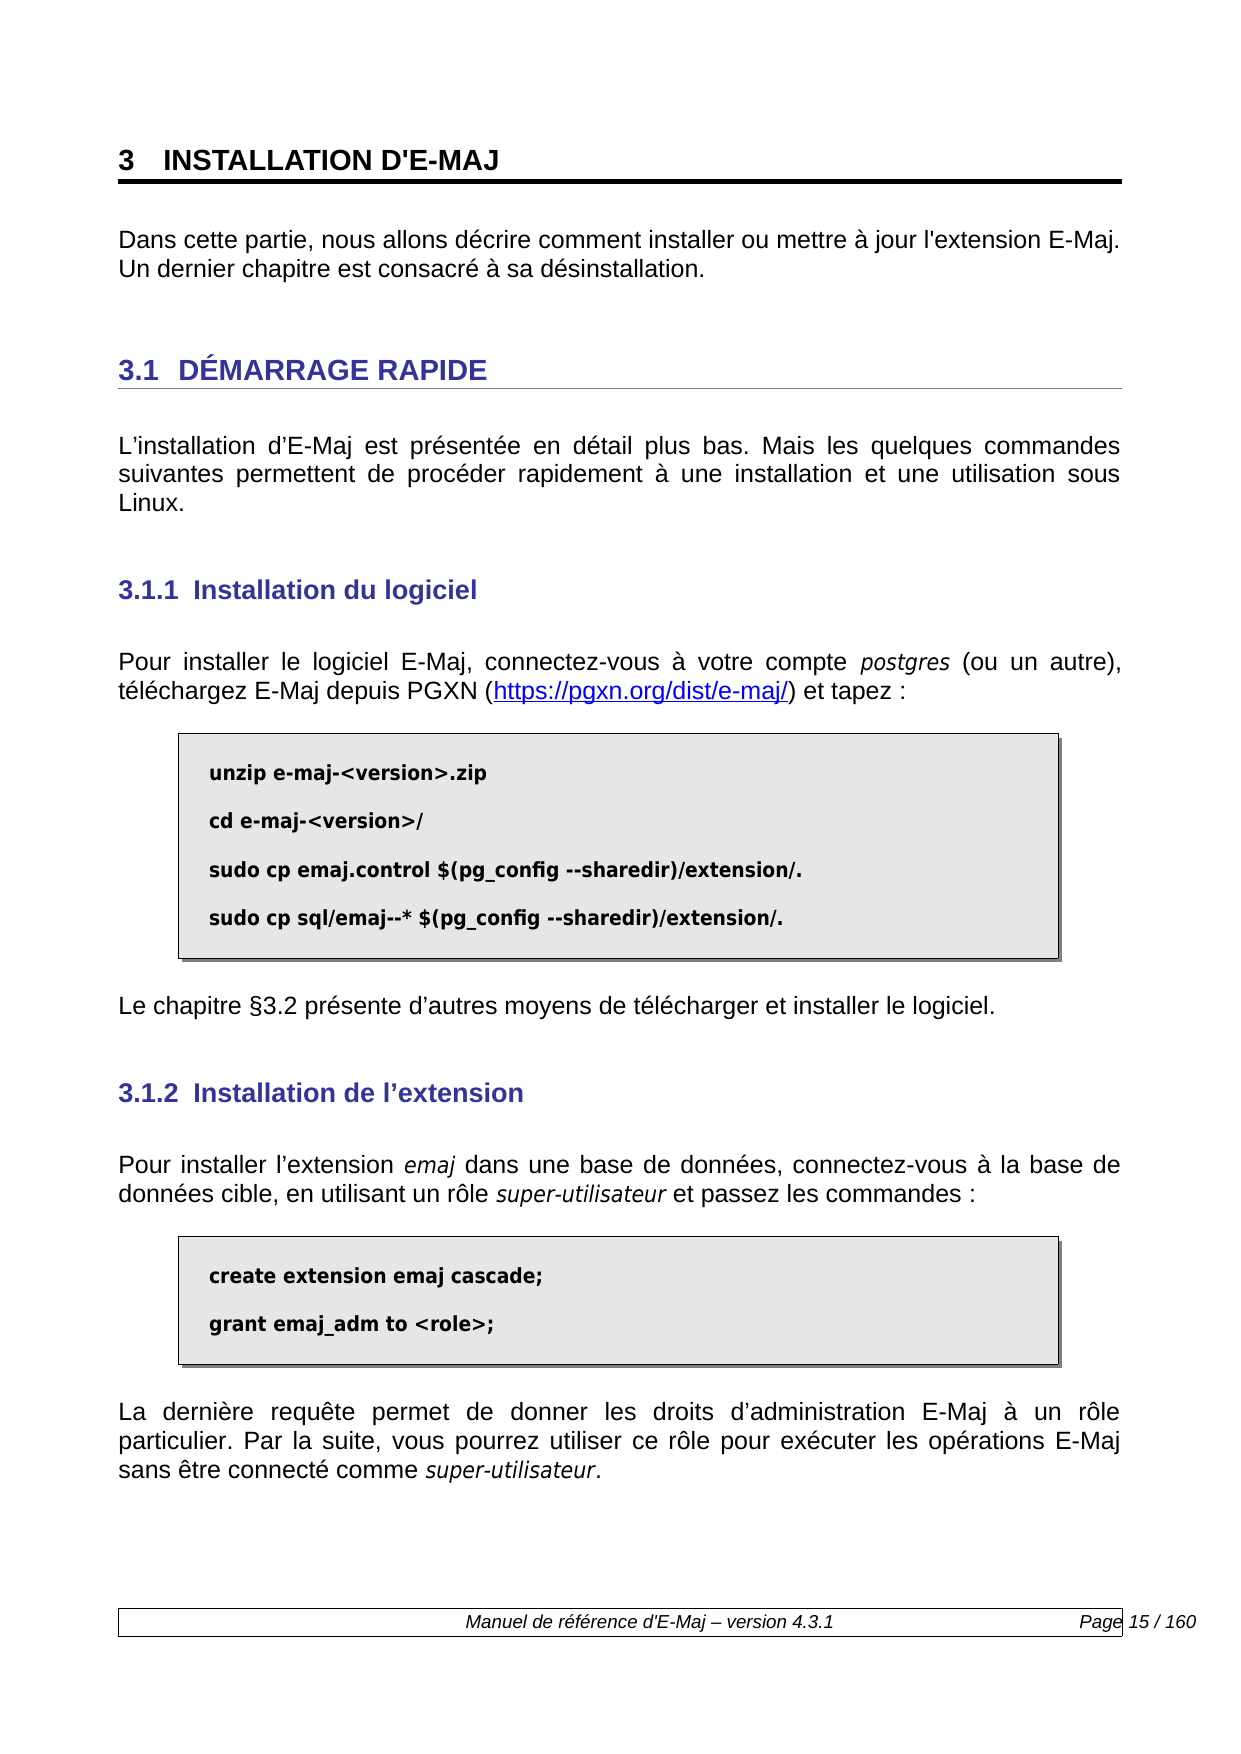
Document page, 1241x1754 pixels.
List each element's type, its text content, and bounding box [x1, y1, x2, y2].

subtitle Installation d'E-Maj [118, 143, 1122, 179]
text Pour installer l’extension emaj dans une base de données, connectez-vous à la base de données cible, en utilisant un rôle super-utilisateur et passez les commandes : [118, 1150, 1122, 1208]
subtitle Installation de l’extension [118, 1077, 1122, 1109]
text sudo cp sql/emaj--* $(pg_config --sharedir)/extension/. [179, 903, 1058, 927]
text unzip e-maj-<version>.zip [179, 757, 1058, 782]
text create extension emaj cascade; [179, 1261, 1058, 1285]
subtitle Démarrage rapide [118, 353, 1122, 388]
text La dernière requête permet de donner les droits d’administration E-Maj à un rôle particulier. Par la suite, vous pourrez utiliser ce rôle pour exécuter les opérations E-Maj sans être connecté comme super-utilisateur. [118, 1397, 1122, 1483]
text L’installation d’E-Maj est présentée en détail plus bas. Mais les quelques commandes suivantes permettent de procéder rapidement à une installation et une utilisation sous Linux. [118, 431, 1122, 517]
text cd e-maj-<version>/ [179, 806, 1058, 830]
text Pour installer le logiciel E-Maj, connectez-vous à votre compte postgres (ou un autre), téléchargez E-Maj depuis PGXN (https://pgxn.org/dist/e-maj/) et tapez : [118, 647, 1122, 704]
text grant emaj_adm to <role>; [179, 1309, 1058, 1333]
subtitle Installation du logiciel [118, 574, 1122, 606]
text sudo cp emaj.control $(pg_config --sharedir)/extension/. [179, 854, 1058, 879]
text Dans cette partie, nous allons décrire comment installer ou mettre à jour l'extension E-Maj. Un dernier chapitre est consacré à sa désinstallation. [118, 225, 1122, 283]
text Le chapitre §3.2 présente d’autres moyens de télécharger et installer le logiciel. [118, 991, 1122, 1020]
